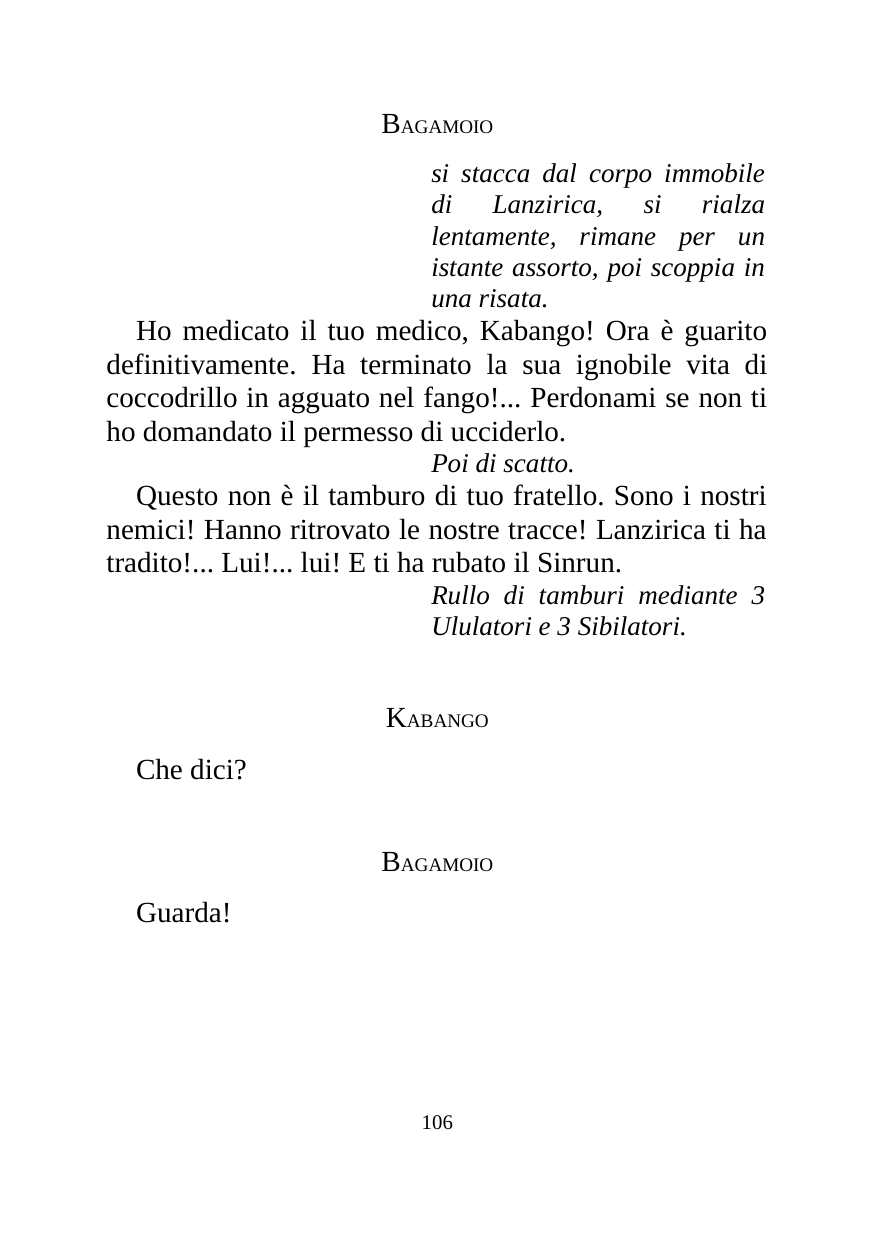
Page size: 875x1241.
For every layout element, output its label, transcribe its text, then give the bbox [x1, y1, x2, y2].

text Che dici? [106, 752, 768, 785]
text Bagamoio [106, 844, 768, 878]
text Bagamoio [106, 106, 768, 140]
text Questo non è il tamburo di tuo fratello. Sono i nostri nemici! Hanno ritrovato le nostre tracce! Lanzirica ti ha tradito!... Lui!... lui! E ti ha rubato il Sinrun. [106, 478, 768, 579]
text Rullo di tamburi mediante 3 Ululatori e 3 Sibilatori. [431, 579, 768, 641]
text Poi di scatto. [431, 447, 768, 478]
text Guarda! [106, 896, 768, 929]
text Kabango [106, 701, 768, 734]
text Ho medicato il tuo medico, Kabango! Ora è guarito definitivamente. Ha terminato la sua ignobile vita di coccodrillo in agguato nel fango!... Perdonami se non ti ho domandato il permesso di ucciderlo. [106, 313, 768, 447]
text si stacca dal corpo immobile di Lanzirica, si rialza lentamente, rimane per un istante assorto, poi scoppia in una risata. [431, 157, 768, 313]
